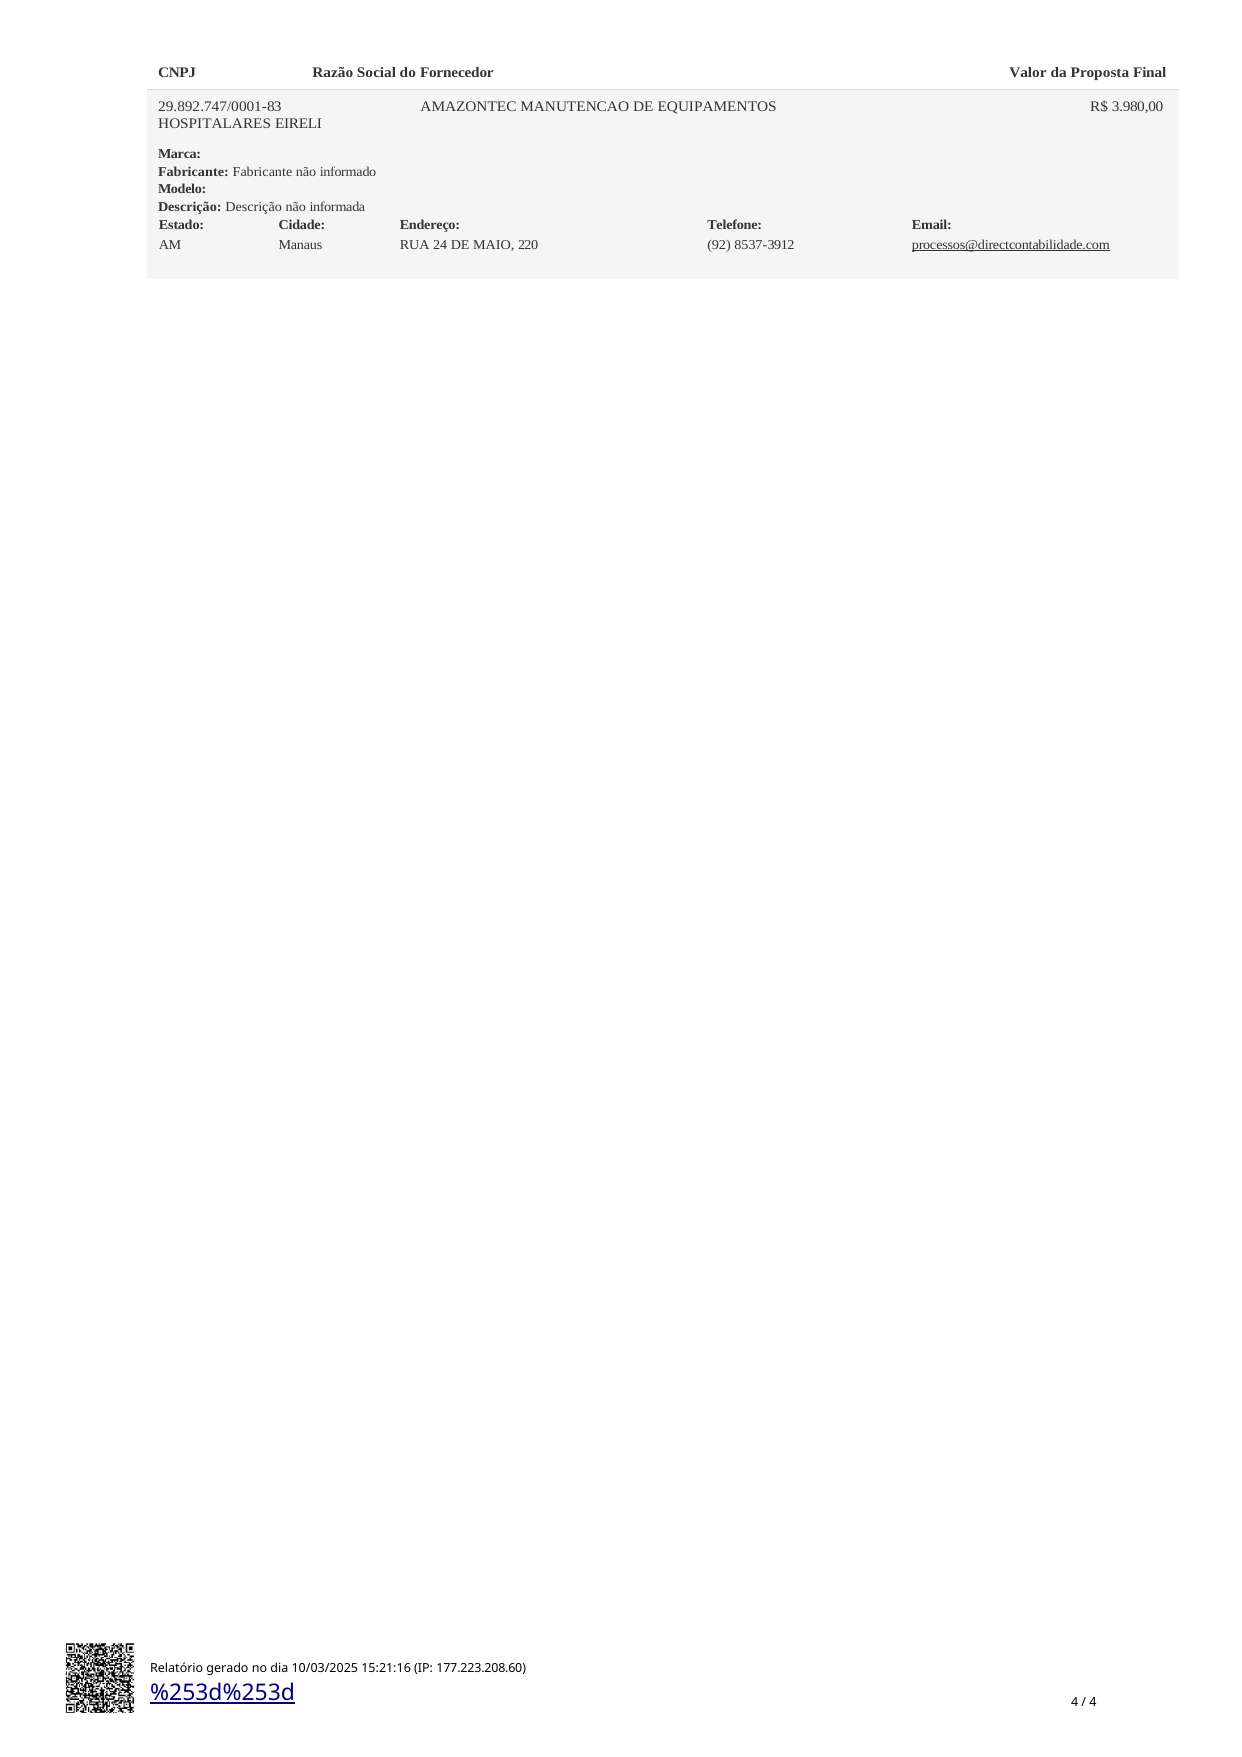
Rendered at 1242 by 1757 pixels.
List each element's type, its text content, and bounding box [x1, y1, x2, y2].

text CNPJ Razão Social do Fornecedor Valor da Proposta Final [158, 64, 1183, 80]
